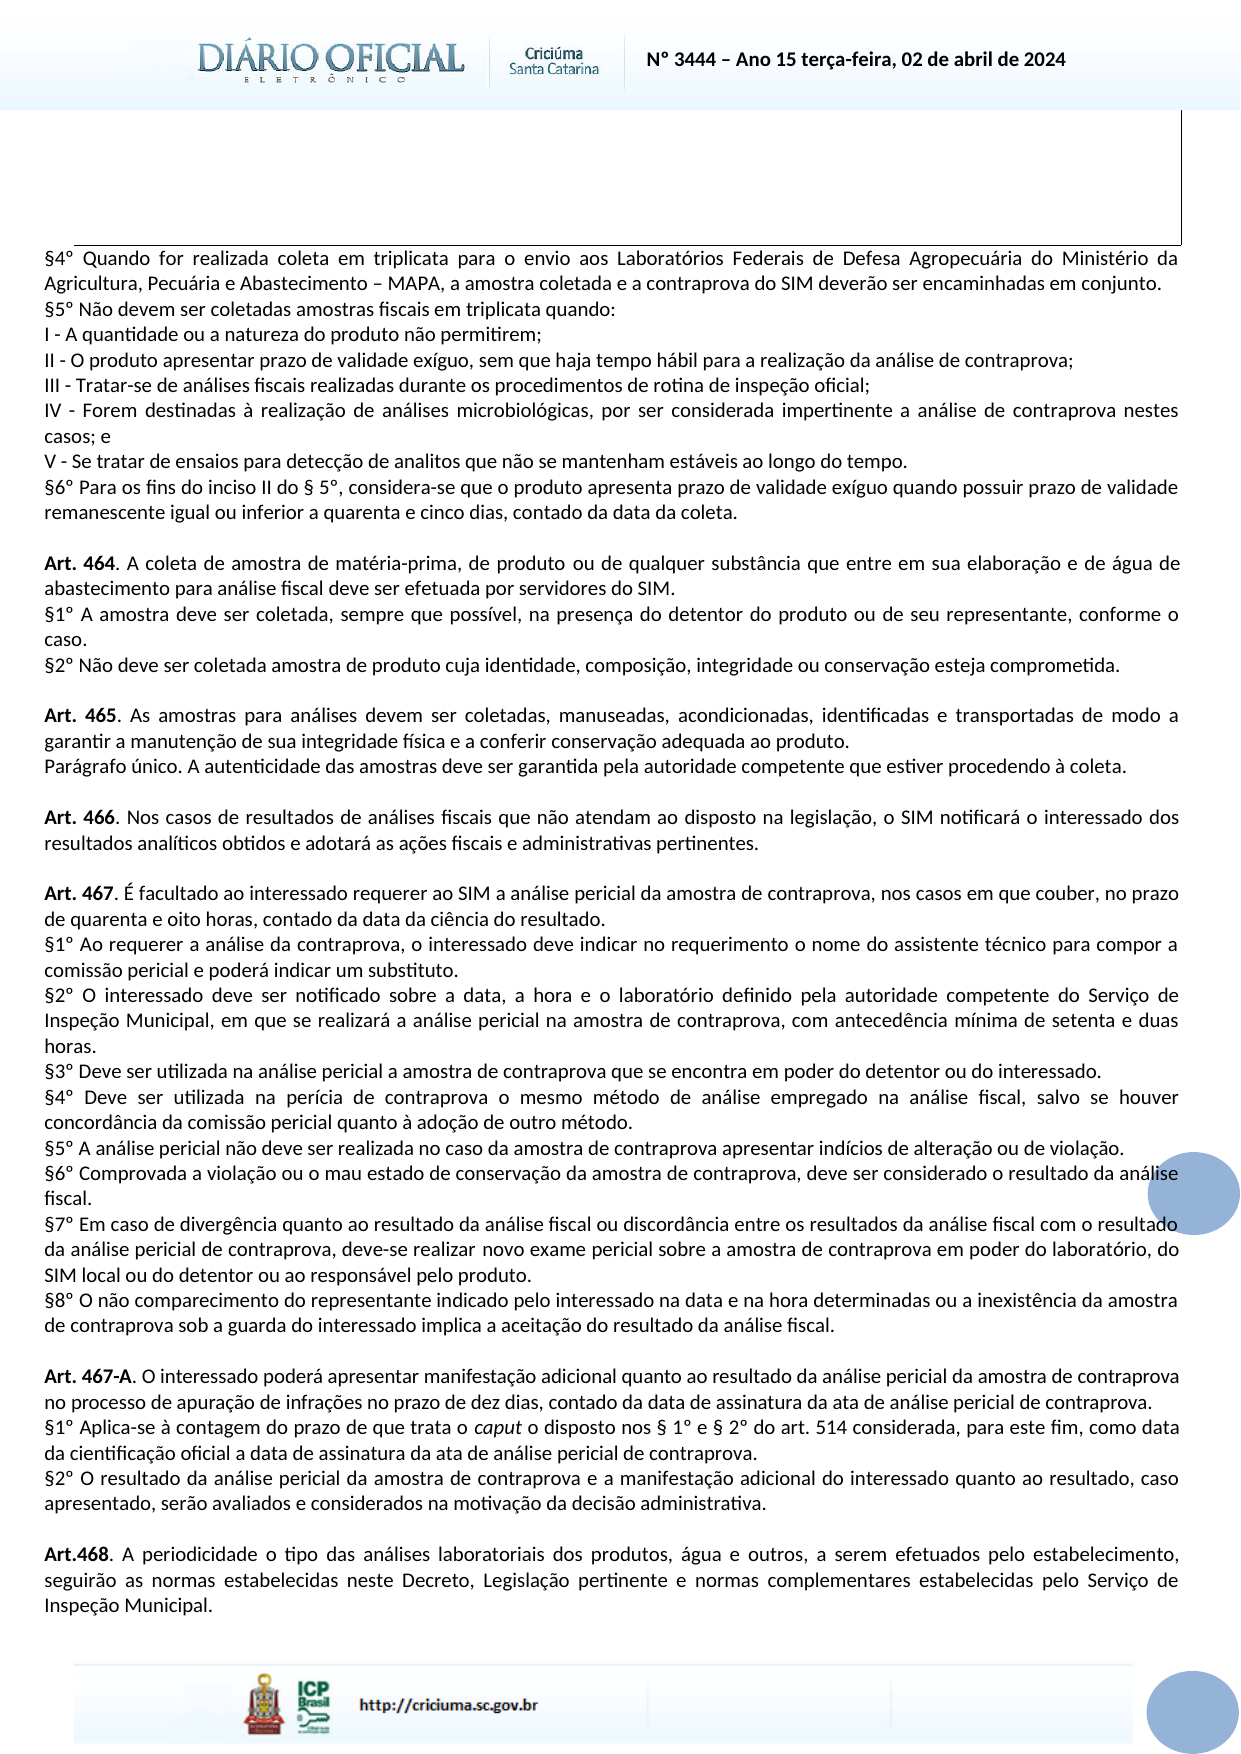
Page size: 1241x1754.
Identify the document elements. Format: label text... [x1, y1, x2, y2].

text §2º O interessado deve ser notificado sobre a data, a hora e o laboratório definido pela autoridade competente do Serviço de Inspeção Municipal, em que se realizará a análise pericial na amostra de contraprova, com antecedência mínima de setenta e duas horas. [44, 982, 1181, 1058]
text §6º Comprovada a violação ou o mau estado de conservação da amostra de contraprova, deve ser considerado o resultado da análise fiscal. [44, 1160, 1165, 1211]
text V - Se tratar de ensaios para detecção de analitos que não se mantenham estáveis ao longo do tempo. [44, 448, 1181, 474]
text II - O produto apresentar prazo de validade exíguo, sem que haja tempo hábil para a realização da análise de contraprova; [44, 347, 1181, 372]
text §8º O não comparecimento do representante indicado pelo interessado na data e na hora determinadas ou a inexistência da amostra de contraprova sob a guarda do interessado implica a aceitação do resultado da análise fiscal. [44, 1287, 1181, 1338]
text Art. 465. As amostras para análises devem ser coletadas, manuseadas, acondicionadas, identificadas e transportadas de modo a garantir a manutenção de sua integridade física e a conferir conservação adequada ao produto. [44, 703, 1181, 753]
text §7º Em caso de divergência quanto ao resultado da análise fiscal ou discordância entre os resultados da análise fiscal com o resultado da análise pericial de contraprova, deve-se realizar novo exame pericial sobre a amostra de contraprova em poder do laboratório, do SIM local ou do detentor ou ao responsável pelo produto. [44, 1211, 1181, 1287]
text §3º Deve ser utilizada na análise pericial a amostra de contraprova que se encontra em poder do detentor ou do interessado. [44, 1058, 1181, 1084]
text III - Tratar-se de análises fiscais realizadas durante os procedimentos de rotina de inspeção oficial; [44, 372, 1181, 398]
text §4º Deve ser utilizada na perícia de contraprova o mesmo método de análise empregado na análise fiscal, salvo se houver concordância da comissão pericial quanto à adoção de outro método. [44, 1084, 1181, 1135]
text Parágrafo único. A autenticidade das amostras deve ser garantida pela autoridade competente que estiver procedendo à coleta. [44, 753, 1181, 779]
text Art.468. A periodicidade o tipo das análises laboratoriais dos produtos, água e outros, a serem efetuados pelo estabelecimento, seguirão as normas estabelecidas neste Decreto, Legislação pertinente e normas complementares estabelecidas pelo Serviço de Inspeção Municipal. [44, 1541, 1181, 1618]
text Art. 466. Nos casos de resultados de análises fiscais que não atendam ao disposto na legislação, o SIM notificará o interessado dos resultados analíticos obtidos e adotará as ações fiscais e administrativas pertinentes. [44, 804, 1181, 855]
text I - A quantidade ou a natureza do produto não permitirem; [44, 321, 1181, 347]
text Art. 467. É facultado ao interessado requerer ao SIM a análise pericial da amostra de contraprova, nos casos em que couber, no prazo de quarenta e oito horas, contado da data da ciência do resultado. [44, 881, 1181, 931]
text Art. 467-A. O interessado poderá apresentar manifestação adicional quanto ao resultado da análise pericial da amostra de contraprova no processo de apuração de infrações no prazo de dez dias, contado da data de assinatura da ata de análise pericial de contraprova. [44, 1363, 1181, 1414]
text §5º Não devem ser coletadas amostras fiscais em triplicata quando: [44, 296, 1181, 321]
text §1º Aplica-se à contagem do prazo de que trata o caput o disposto nos § 1º e § 2º do art. 514 considerada, para este fim, como data da cientificação oficial a data de assinatura da ata de análise pericial de contraprova. [44, 1414, 1181, 1465]
text Art. 464. A coleta de amostra de matéria-prima, de produto ou de qualquer substância que entre em sua elaboração e de água de abastecimento para análise fiscal deve ser efetuada por servidores do SIM. [44, 550, 1181, 601]
text §1º Ao requerer a análise da contraprova, o interessado deve indicar no requerimento o nome do assistente técnico para compor a comissão pericial e poderá indicar um substituto. [44, 931, 1181, 982]
text §4º Quando for realizada coleta em triplicata para o envio aos Laboratórios Federais de Defesa Agropecuária do Ministério da Agricultura, Pecuária e Abastecimento – MAPA, a amostra coletada e a contraprova do SIM deverão ser encaminhadas em conjunto. [44, 245, 1181, 296]
text §1º A amostra deve ser coletada, sempre que possível, na presença do detentor do produto ou de seu representante, conforme o caso. [44, 601, 1181, 652]
text §6º Para os fins do inciso II do § 5º, considera-se que o produto apresenta prazo de validade exíguo quando possuir prazo de validade remanescente igual ou inferior a quarenta e cinco dias, contado da data da coleta. [44, 474, 1181, 525]
text IV - Forem destinadas à realização de análises microbiológicas, por ser considerada impertinente a análise de contraprova nestes casos; e [44, 398, 1181, 448]
text §2º Não deve ser coletada amostra de produto cuja identidade, composição, integridade ou conservação esteja comprometida. [44, 652, 1181, 677]
text §2º O resultado da análise pericial da amostra de contraprova e a manifestação adicional do interessado quanto ao resultado, caso apresentado, serão avaliados e considerados na motivação da decisão administrativa. [44, 1465, 1181, 1516]
text §5º A análise pericial não deve ser realizada no caso da amostra de contraprova apresentar indícios de alteração ou de violação. [44, 1135, 1181, 1160]
